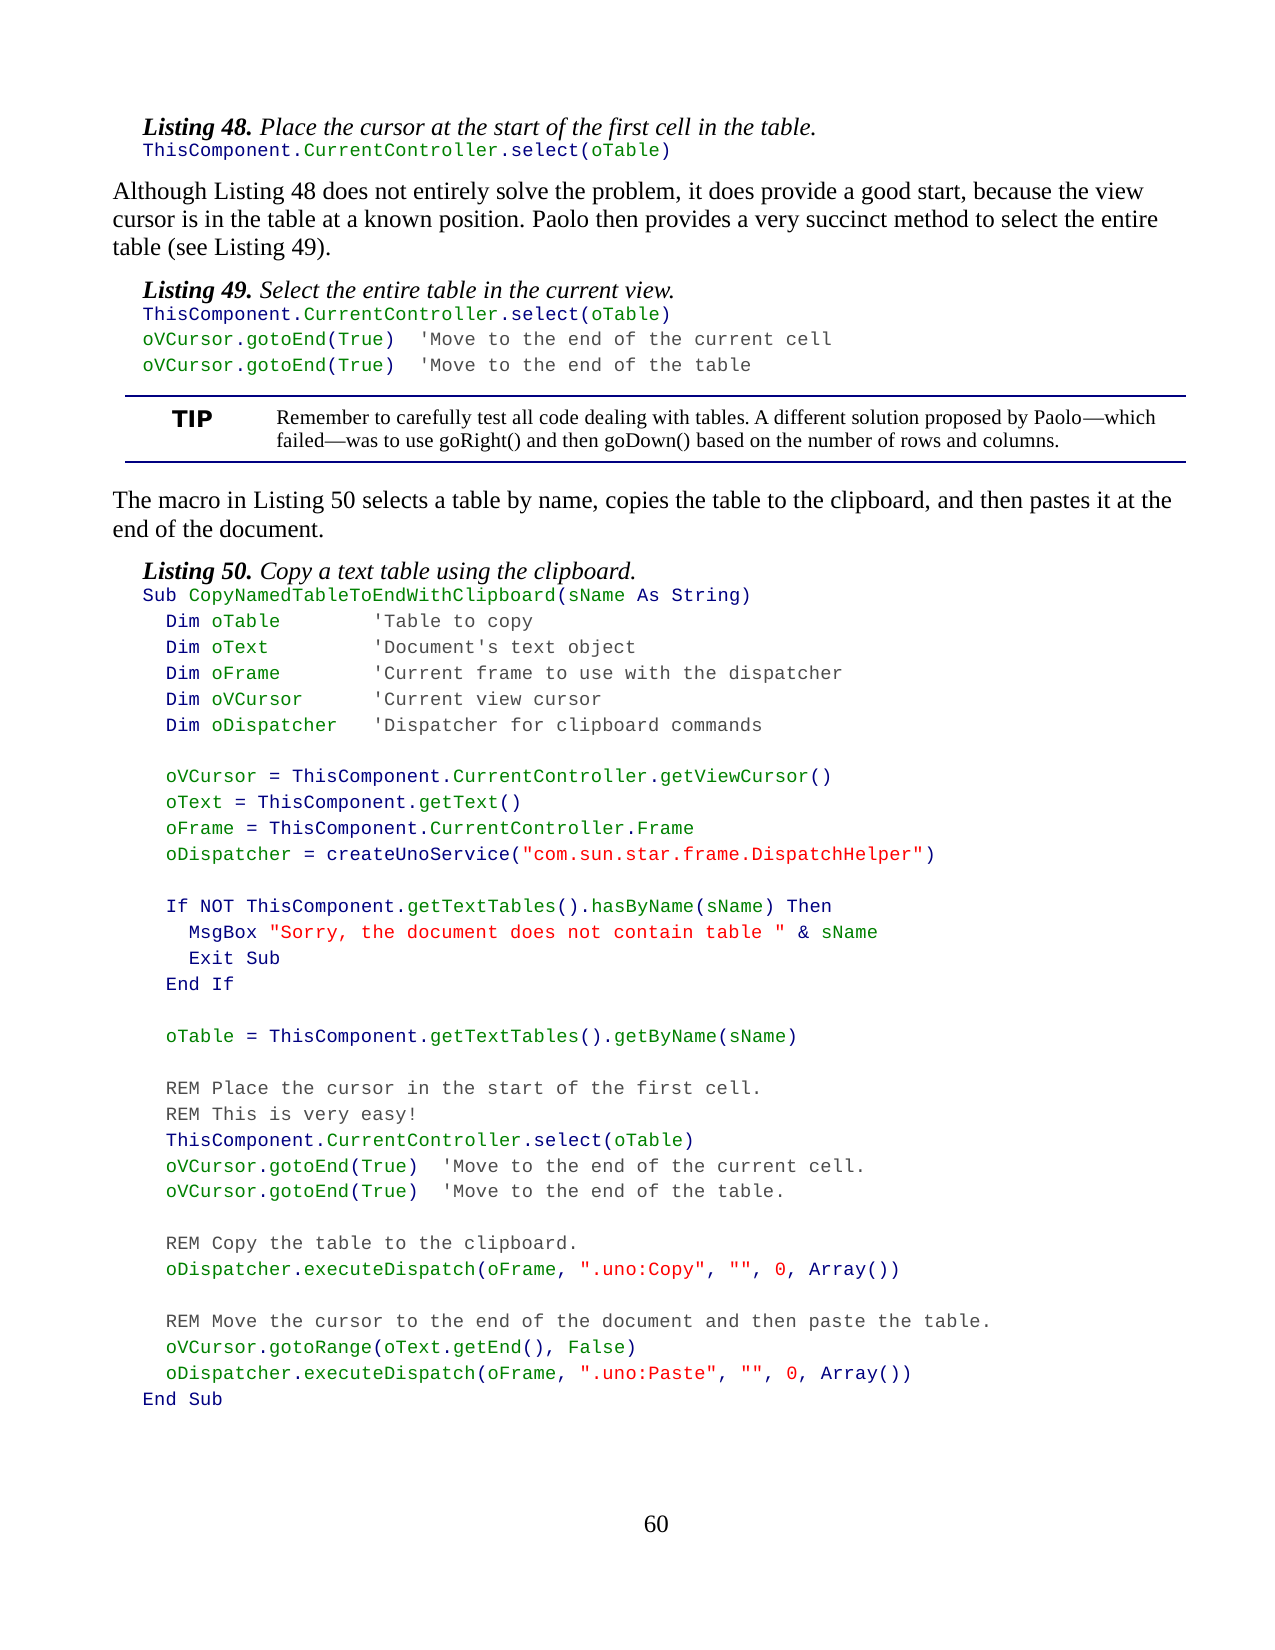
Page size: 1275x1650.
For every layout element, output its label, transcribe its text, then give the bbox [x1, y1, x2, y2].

text oVCursor.gotoRange(oText.getEnd(), False) [142, 1337, 1200, 1359]
text REM Move the cursor to the end of the document and then paste the table. [142, 1312, 1200, 1333]
text oVCursor.gotoEnd(True) 'Move to the end of the current cell. [142, 1156, 1200, 1177]
list Listing 50. Copy a text table using the clipboard. [142, 557, 1200, 585]
text End If [142, 974, 1200, 996]
text oVCursor.gotoEnd(True) 'Move to the end of the current cell [142, 330, 1200, 351]
text ThisComponent.CurrentController.select(oTable) [142, 141, 1200, 162]
text Although Listing 48 does not entirely solve the problem, it does provide a good start, because the view cursor is in the table at a known position. Paolo then provides a very succinct method to select the entire table (see Listing 49). [112, 177, 1200, 261]
text oDispatcher = createUnoService("com.sun.star.frame.DispatchHelper") [142, 845, 1200, 866]
text oDispatcher.executeDispatch(oFrame, ".uno:Paste", "", 0, Array()) [142, 1363, 1200, 1385]
text Exit Sub [142, 948, 1200, 970]
text ThisComponent.CurrentController.select(oTable) [142, 1130, 1200, 1151]
text REM This is very easy! [142, 1104, 1200, 1126]
text REM Copy the table to the clipboard. [142, 1234, 1200, 1255]
text Dim oVCursor 'Current view cursor [142, 689, 1200, 711]
text oDispatcher.executeDispatch(oFrame, ".uno:Copy", "", 0, Array()) [142, 1260, 1200, 1281]
list Listing 49. Select the entire table in the current view. [142, 276, 1200, 304]
text End Sub [142, 1389, 1200, 1411]
text oVCursor.gotoEnd(True) 'Move to the end of the table [142, 356, 1200, 377]
text ThisComponent.CurrentController.select(oTable) [142, 304, 1200, 325]
text oText = ThisComponent.getText() [142, 793, 1200, 814]
text oTable = ThisComponent.getTextTables().getByName(sName) [142, 1026, 1200, 1048]
text oVCursor = ThisComponent.CurrentController.getViewCursor() [142, 767, 1200, 788]
text Dim oDispatcher 'Dispatcher for clipboard commands [142, 715, 1200, 736]
text MsgBox "Sorry, the document does not contain table " & sName [142, 922, 1200, 944]
text The macro in Listing 50 selects a table by name, copies the table to the clipboard, and then pastes it at the end of the document. [112, 486, 1200, 542]
text oVCursor.gotoEnd(True) 'Move to the end of the table. [142, 1182, 1200, 1203]
text REM Place the cursor in the start of the first cell. [142, 1078, 1200, 1099]
text Dim oText 'Document's text object [142, 637, 1200, 659]
list Listing 48. Place the cursor at the start of the first cell in the table. [142, 112, 1200, 141]
text If NOT ThisComponent.getTextTables().hasByName(sName) Then [142, 897, 1200, 918]
table_header Remember to carefully test all code dealing with tables. A different solution proposed by Paolo—which failed—was to use goRight() and then goDown() based on the number of rows and columns. [260, 397, 1186, 461]
text Dim oFrame 'Current frame to use with the dispatcher [142, 663, 1200, 684]
table_header TIP [125, 397, 260, 461]
text oFrame = ThisComponent.CurrentController.Frame [142, 819, 1200, 840]
text Dim oTable 'Table to copy [142, 611, 1200, 633]
text Sub CopyNamedTableToEndWithClipboard(sName As String) [142, 585, 1200, 607]
